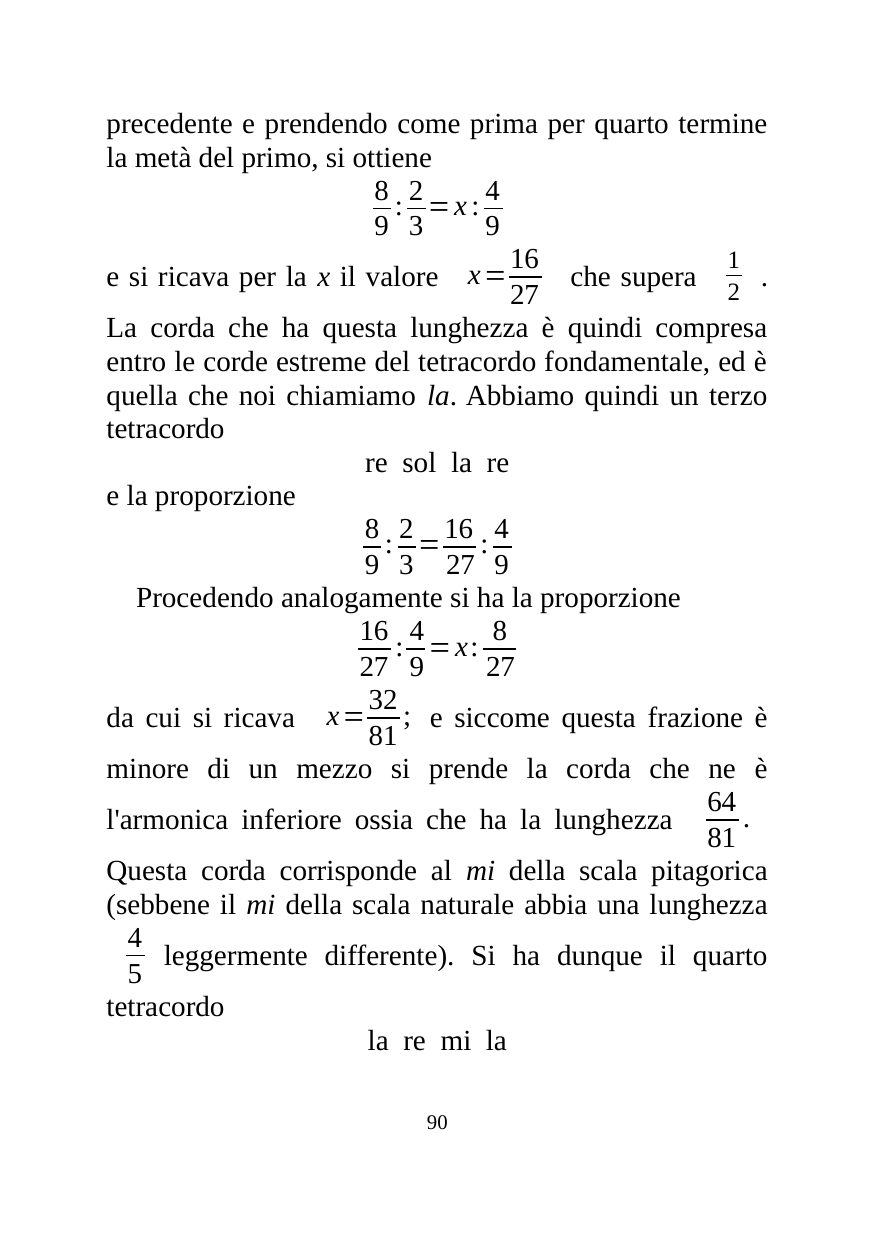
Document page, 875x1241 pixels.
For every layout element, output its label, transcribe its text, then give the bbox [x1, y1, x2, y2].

text re sol la re [106, 445, 768, 478]
text e la proporzione [106, 478, 768, 512]
text Procedendo analogamente si ha la proporzione [106, 581, 768, 614]
text da cui si ricava e siccome questa frazione è minore di un mezzo si prende la corda che ne è l'armonica inferiore ossia che ha la lunghezza Questa corda corrisponde al mi della scala pitagorica (sebbene il mi della scala naturale abbia una lunghezza leggermente differente). Si ha dunque il quarto tetracordo [106, 683, 768, 1023]
text precedente e prendendo come prima per quarto termine la metà del primo, si ottiene [106, 106, 768, 173]
text la re mi la [106, 1023, 768, 1056]
text e si ricava per la x il valore che supera . La corda che ha questa lunghezza è quindi compresa entro le corde estreme del tetracordo fondamentale, ed è quella che noi chiamiamo la. Abbiamo quindi un terzo tetracordo [106, 242, 768, 445]
